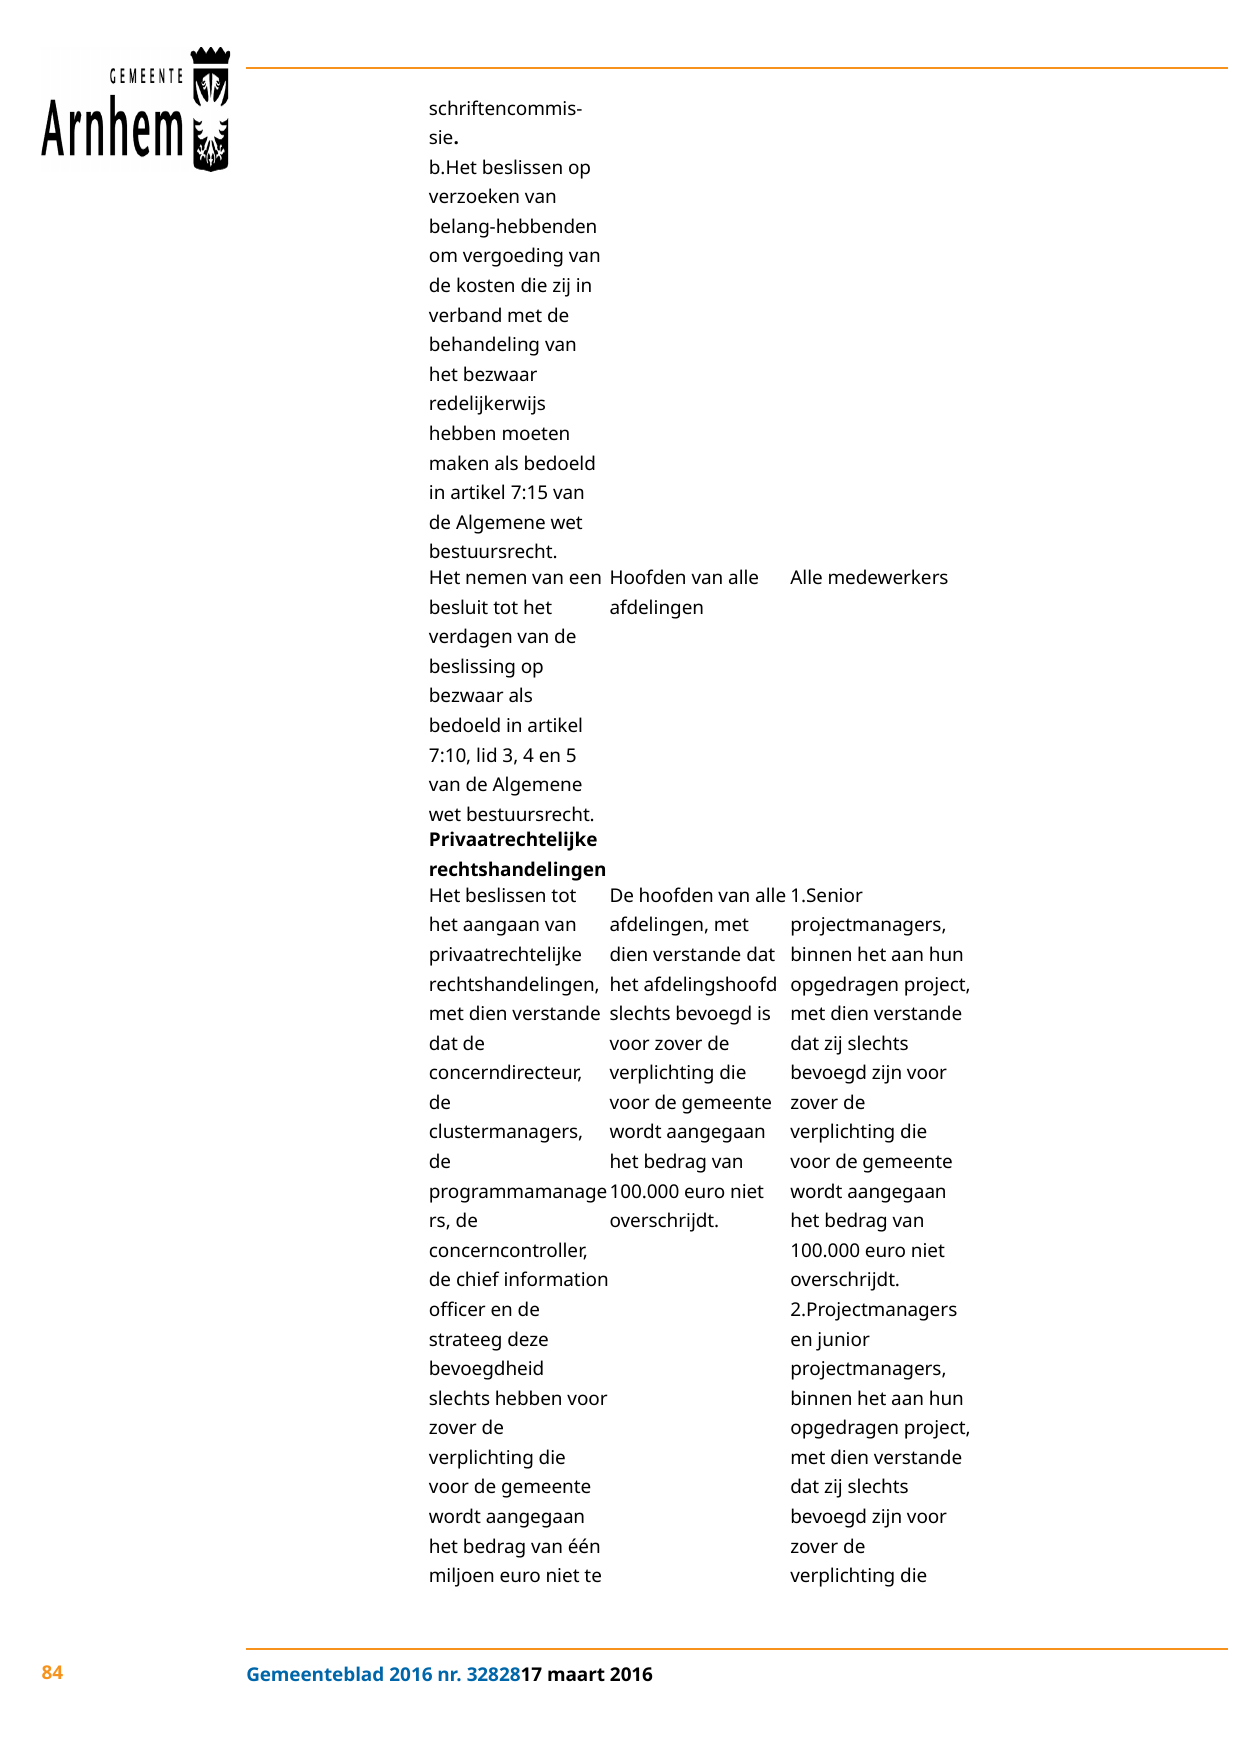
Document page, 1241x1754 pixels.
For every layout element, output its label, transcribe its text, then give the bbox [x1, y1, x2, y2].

table_cell [248, 882, 429, 1588]
table_cell Privaatrechtelijke rechtshandelingen [429, 827, 609, 882]
table_cell Hoofden van alle afdelingen [609, 564, 790, 827]
table_cell Het beslissen tot het aangaan van privaatrechtelijke rechtshandelingen, met dien verstande dat de concerndirecteur, de clustermanagers, de programmamanagers, de concerncontroller, de chief information officer en de strateeg deze bevoegdheid slechts hebben voor zover de verplichting die voor de gemeente wordt aangegaan het bedrag van één miljoen euro niet te [429, 882, 609, 1588]
table_cell [248, 95, 429, 564]
table_cell Alle medewerkers [790, 564, 971, 827]
picture [41, 47, 231, 172]
table_cell [971, 827, 1152, 882]
table_cell [248, 564, 429, 827]
table_cell [971, 882, 1152, 1588]
table_cell [971, 95, 1152, 564]
table_cell [971, 564, 1152, 827]
table_cell De hoofden van alle afdelingen, met dien verstande dat het afdelingshoofd slechts bevoegd is voor zover de verplichting die voor de gemeente wordt aangegaan het bedrag van 100.000 euro niet overschrijdt. [609, 882, 790, 1588]
table_cell [609, 95, 790, 564]
table_cell [790, 827, 971, 882]
table_cell schriftencommis-sie. b.Het beslissen op verzoeken van belang-hebbenden om vergoeding van de kosten die zij in verband met de behandeling van het bezwaar redelijkerwijs hebben moeten maken als bedoeld in artikel 7:15 van de Algemene wet bestuursrecht. [429, 95, 609, 564]
table_cell Het nemen van een besluit tot het verdagen van de beslissing op bezwaar als bedoeld in artikel 7:10, lid 3, 4 en 5 van de Algemene wet bestuursrecht. [429, 564, 609, 827]
table_cell [609, 827, 790, 882]
table_cell 1.Senior projectmanagers, binnen het aan hun opgedragen project, met dien verstande dat zij slechts bevoegd zijn voor zover de verplichting die voor de gemeente wordt aangegaan het bedrag van 100.000 euro niet overschrijdt. 2.Projectmanagers en junior projectmanagers, binnen het aan hun opgedragen project, met dien verstande dat zij slechts bevoegd zijn voor zover de verplichting die [790, 882, 971, 1588]
table_cell [248, 827, 429, 882]
table_cell [790, 95, 971, 564]
